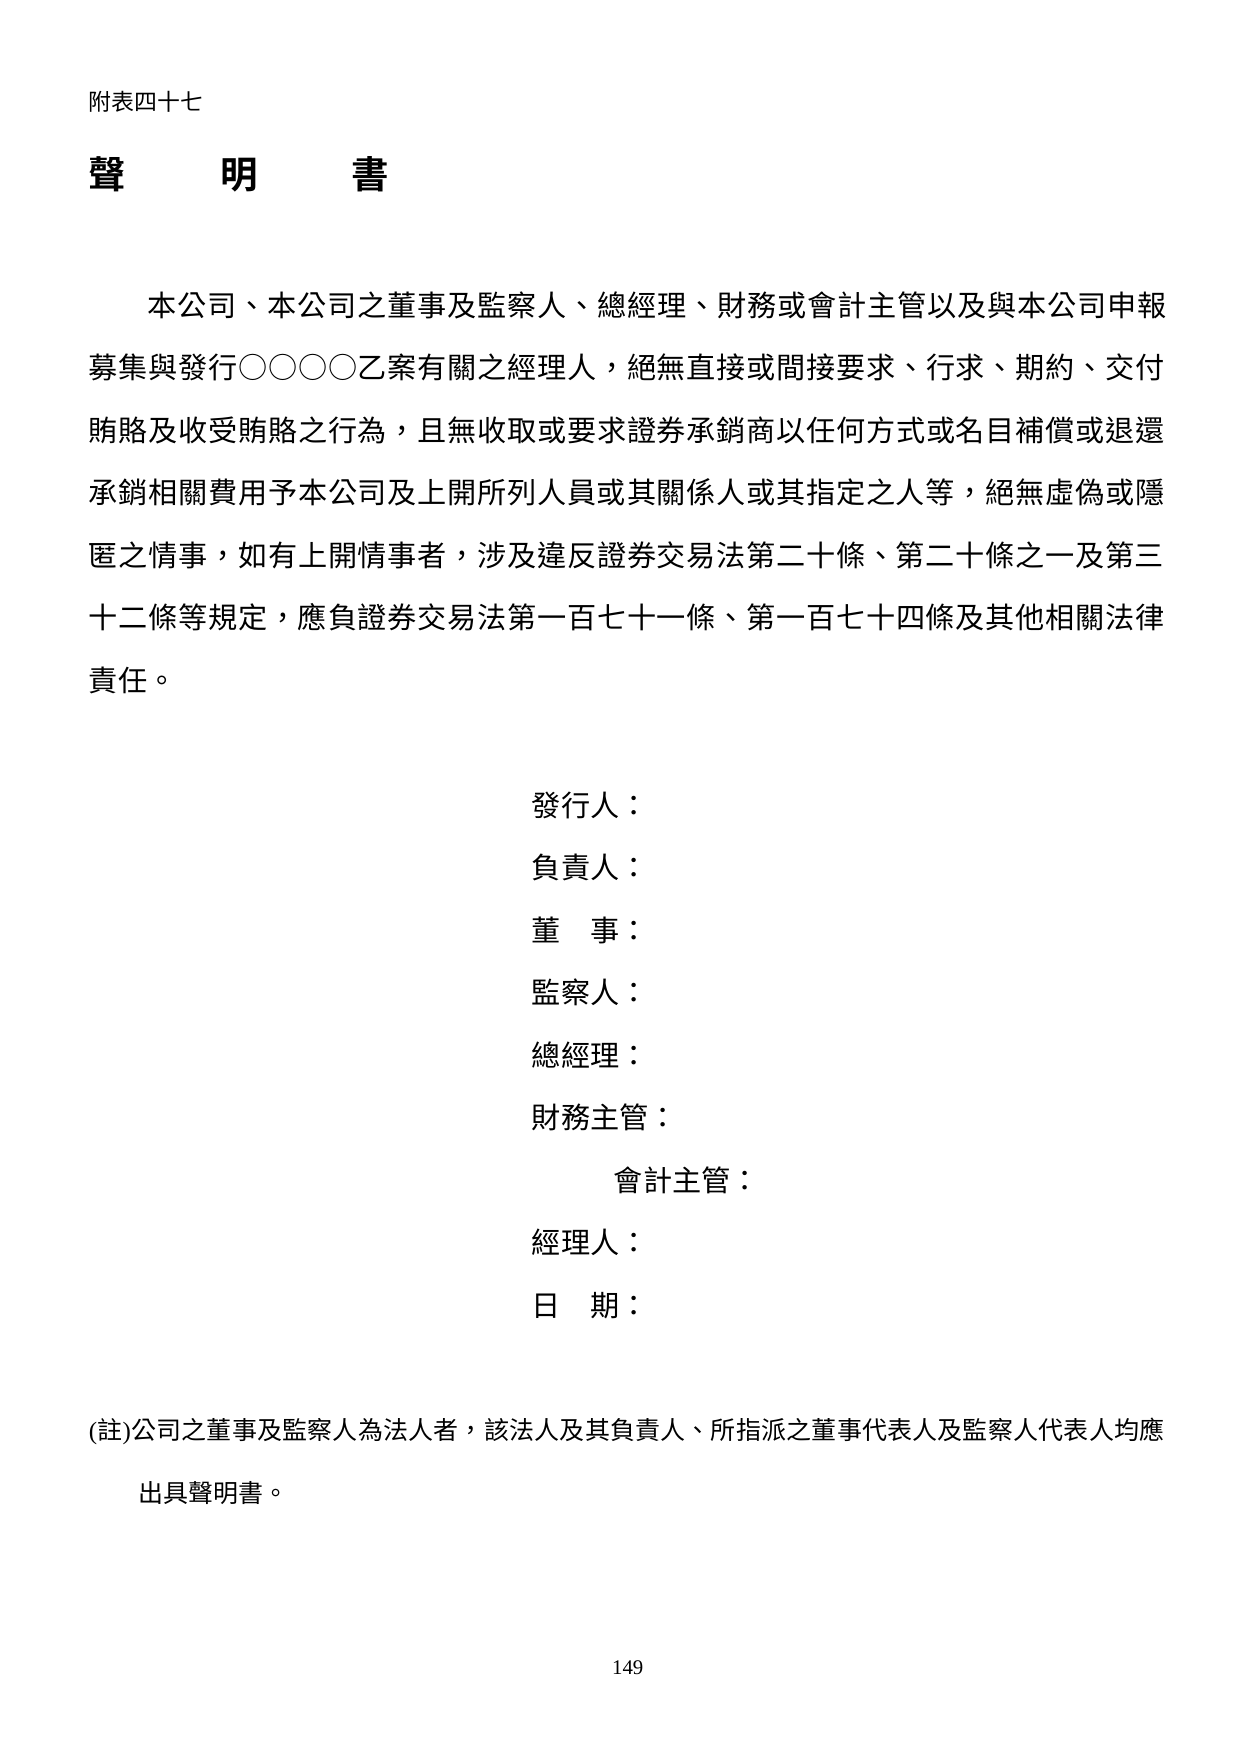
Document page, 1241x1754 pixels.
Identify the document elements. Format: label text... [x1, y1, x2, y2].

text 董 事： [89, 887, 1166, 949]
text 負責人： [89, 824, 1166, 887]
text 會計主管： [89, 1137, 1166, 1199]
text 監察人： [89, 949, 1166, 1012]
text 財務主管： [89, 1074, 1166, 1137]
text (註)公司之董事及監察人為法人者，該法人及其負責人、所指派之董事代表人及監察人代表人均應出具聲明書。 [89, 1387, 1166, 1512]
text 本公司、本公司之董事及監察人、總經理、財務或會計主管以及與本公司申報募集與發行○○○○乙案有關之經理人，絕無直接或間接要求、行求、期約、交付賄賂及收受賄賂之行為，且無收取或要求證券承銷商以任何方式或名目補償或退還承銷相關費用予本公司及上開所列人員或其關係人或其指定之人等，絕無虛偽或隱匿之情事，如有上開情事者，涉及違反證券交易法第二十條、第二十條之一及第三十二條等規定，應負證券交易法第一百七十一條、第一百七十四條及其他相關法律責任。 [89, 262, 1166, 699]
text 經理人： [89, 1199, 1166, 1262]
text 日 期： [89, 1262, 1166, 1324]
text 總經理： [89, 1012, 1166, 1074]
text 發行人： [89, 762, 1166, 824]
text 附表四十七 [89, 84, 1166, 117]
text 聲 明 書 [89, 145, 1166, 199]
